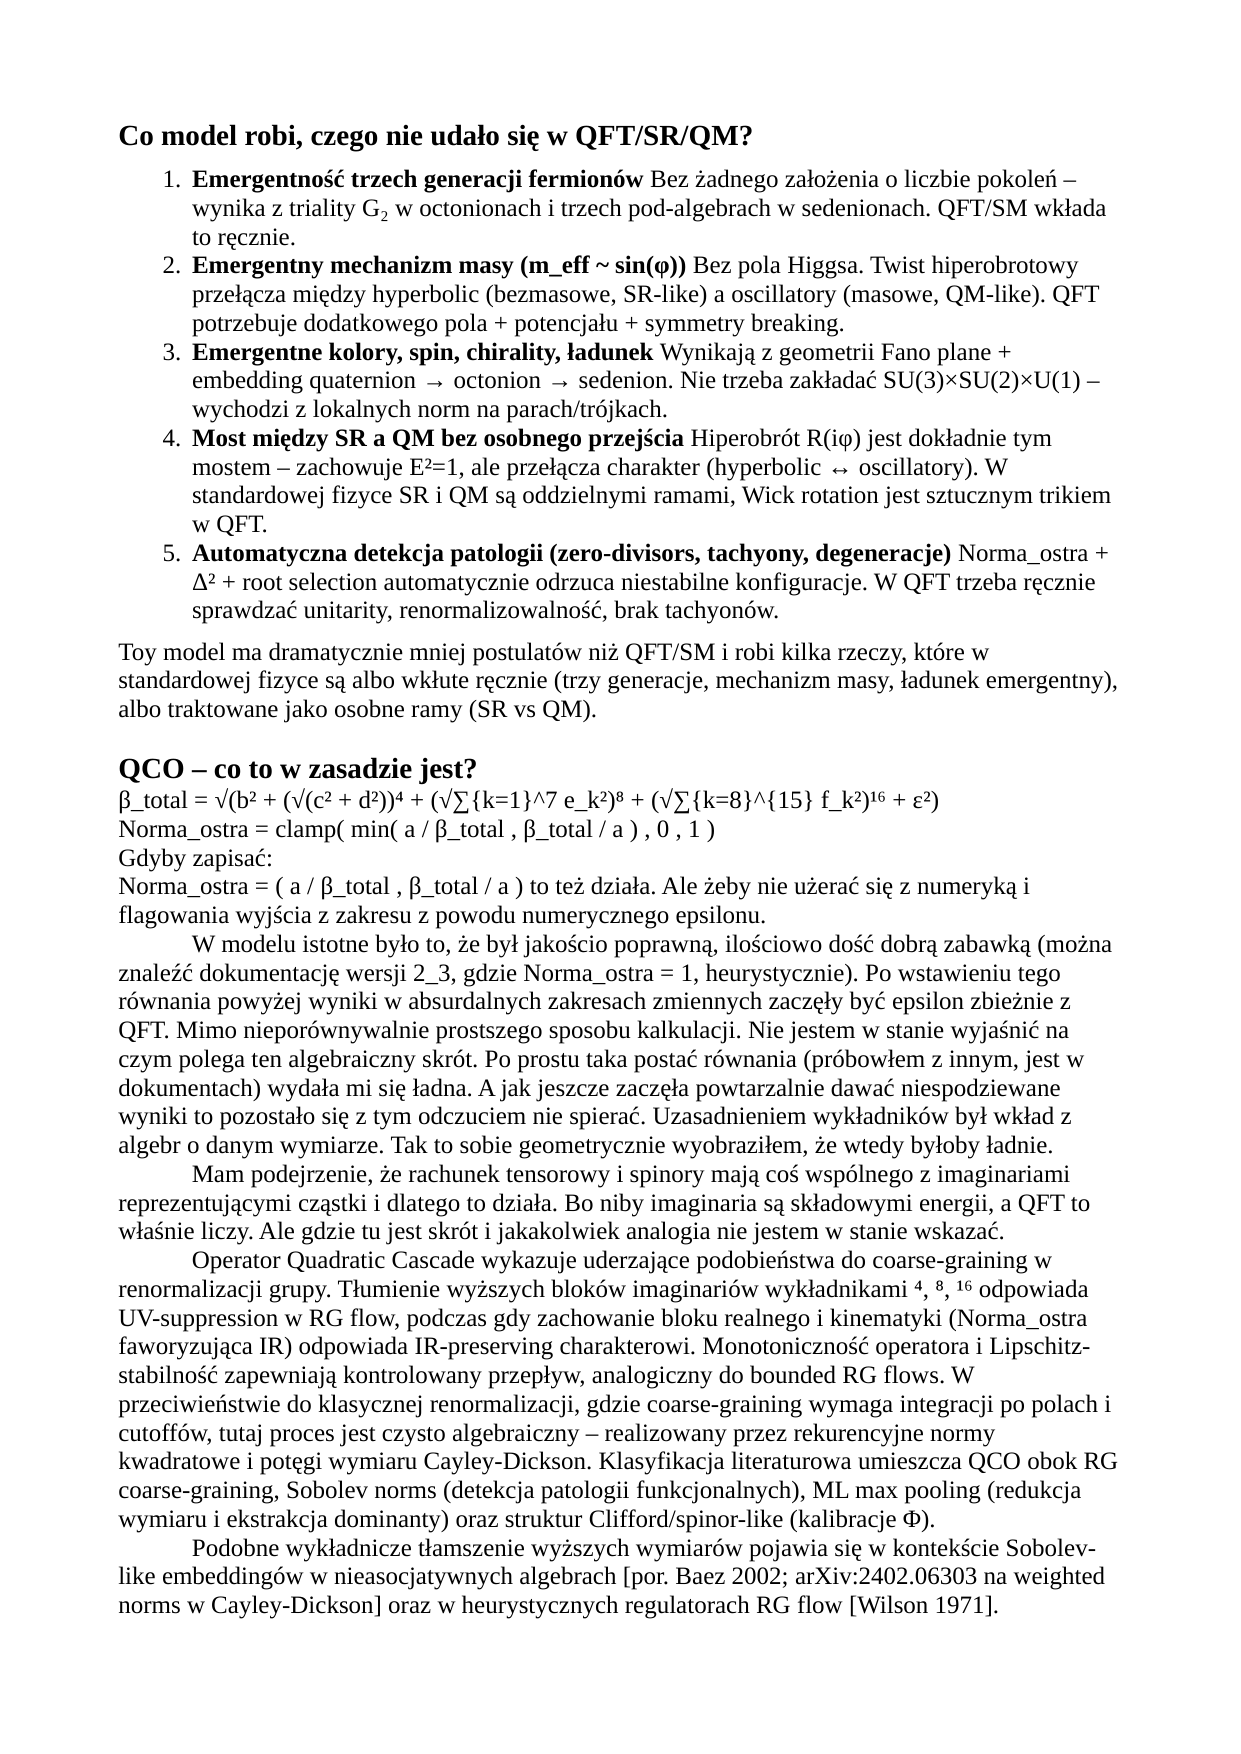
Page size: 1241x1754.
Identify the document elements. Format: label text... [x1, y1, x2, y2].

list Emergentność trzech generacji fermionów Bez żadnego założenia o liczbie pokoleń – wynika z triality G₂ w octonionach i trzech pod-algebrach w sedenionach. QFT/SM wkłada to ręcznie. [162, 164, 1122, 250]
text Podobne wykładnicze tłamszenie wyższych wymiarów pojawia się w kontekście Sobolev-like embeddingów w nieasocjatywnych algebrach [por. Baez 2002; arXiv:2402.06303 na weighted norms w Cayley-Dickson] oraz w heurystycznych regulatorach RG flow [Wilson 1971]. [118, 1533, 1122, 1619]
text Gdyby zapisać: [118, 843, 1122, 871]
text Mam podejrzenie, że rachunek tensorowy i spinory mają coś wspólnego z imaginariami reprezentującymi cząstki i dlatego to działa. Bo niby imaginaria są składowymi energii, a QFT to właśnie liczy. Ale gdzie tu jest skrót i jakakolwiek analogia nie jestem w stanie wskazać. [118, 1159, 1122, 1245]
text β_total = √(b² + (√(c² + d²))⁴ + (√∑{k=1}^7 e_k²)⁸ + (√∑{k=8}^{15} f_k²)¹⁶ + ε²) [118, 785, 1122, 814]
text Toy model ma dramatycznie mniej postulatów niż QFT/SM i robi kilka rzeczy, które w standardowej fizyce są albo wkłute ręcznie (trzy generacje, mechanizm masy, ładunek emergentny), albo traktowane jako osobne ramy (SR vs QM). [118, 637, 1122, 723]
list Emergentny mechanizm masy (m_eff ~ sin(φ)) Bez pola Higgsa. Twist hiperobrotowy przełącza między hyperbolic (bezmasowe, SR-like) a oscillatory (masowe, QM-like). QFT potrzebuje dodatkowego pola + potencjału + symmetry breaking. [162, 250, 1122, 337]
text W modelu istotne było to, że był jakościo poprawną, ilościowo dość dobrą zabawką (można znaleźć dokumentację wersji 2_3, gdzie Norma_ostra = 1, heurystycznie). Po wstawieniu tego równania powyżej wyniki w absurdalnych zakresach zmiennych zaczęły być epsilon zbieżnie z QFT. Mimo nieporównywalnie prostszego sposobu kalkulacji. Nie jestem w stanie wyjaśnić na czym polega ten algebraiczny skrót. Po prostu taka postać równania (próbowłem z innym, jest w dokumentach) wydała mi się ładna. A jak jeszcze zaczęła powtarzalnie dawać niespodziewane wyniki to pozostało się z tym odczuciem nie spierać. Uzasadnieniem wykładników był wkład z algebr o danym wymiarze. Tak to sobie geometrycznie wyobraziłem, że wtedy byłoby ładnie. [118, 929, 1122, 1159]
list Emergentne kolory, spin, chirality, ładunek Wynikają z geometrii Fano plane + embedding quaternion → octonion → sedenion. Nie trzeba zakładać SU(3)×SU(2)×U(1) – wychodzi z lokalnych norm na parach/trójkach. [162, 337, 1122, 423]
subtitle Co model robi, czego nie udało się w QFT/SR/QM? [118, 118, 1122, 152]
text Norma_ostra = ( a / β_total , β_total / a ) to też działa. Ale żeby nie użerać się z numeryką i flagowania wyjścia z zakresu z powodu numerycznego epsilonu. [118, 871, 1122, 929]
text Norma_ostra = clamp( min( a / β_total , β_total / a ) , 0 , 1 ) [118, 814, 1122, 843]
list Most między SR a QM bez osobnego przejścia Hiperobrót R(iφ) jest dokładnie tym mostem – zachowuje E²=1, ale przełącza charakter (hyperbolic ↔ oscillatory). W standardowej fizyce SR i QM są oddzielnymi ramami, Wick rotation jest sztucznym trikiem w QFT. [162, 423, 1122, 538]
text QCO – co to w zasadzie jest? [118, 752, 1122, 785]
text Operator Quadratic Cascade wykazuje uderzające podobieństwa do coarse-graining w renormalizacji grupy. Tłumienie wyższych bloków imaginariów wykładnikami ⁴, ⁸, ¹⁶ odpowiada UV-suppression w RG flow, podczas gdy zachowanie bloku realnego i kinematyki (Norma_ostra faworyzująca IR) odpowiada IR-preserving charakterowi. Monotoniczność operatora i Lipschitz-stabilność zapewniają kontrolowany przepływ, analogiczny do bounded RG flows. W przeciwieństwie do klasycznej renormalizacji, gdzie coarse-graining wymaga integracji po polach i cutoffów, tutaj proces jest czysto algebraiczny – realizowany przez rekurencyjne normy kwadratowe i potęgi wymiaru Cayley-Dickson. Klasyfikacja literaturowa umieszcza QCO obok RG coarse-graining, Sobolev norms (detekcja patologii funkcjonalnych), ML max pooling (redukcja wymiaru i ekstrakcja dominanty) oraz struktur Clifford/spinor-like (kalibracje Φ). [118, 1245, 1122, 1533]
list Automatyczna detekcja patologii (zero-divisors, tachyony, degeneracje) Norma_ostra + Δ² + root selection automatycznie odrzuca niestabilne konfiguracje. W QFT trzeba ręcznie sprawdzać unitarity, renormalizowalność, brak tachyonów. [162, 538, 1122, 624]
